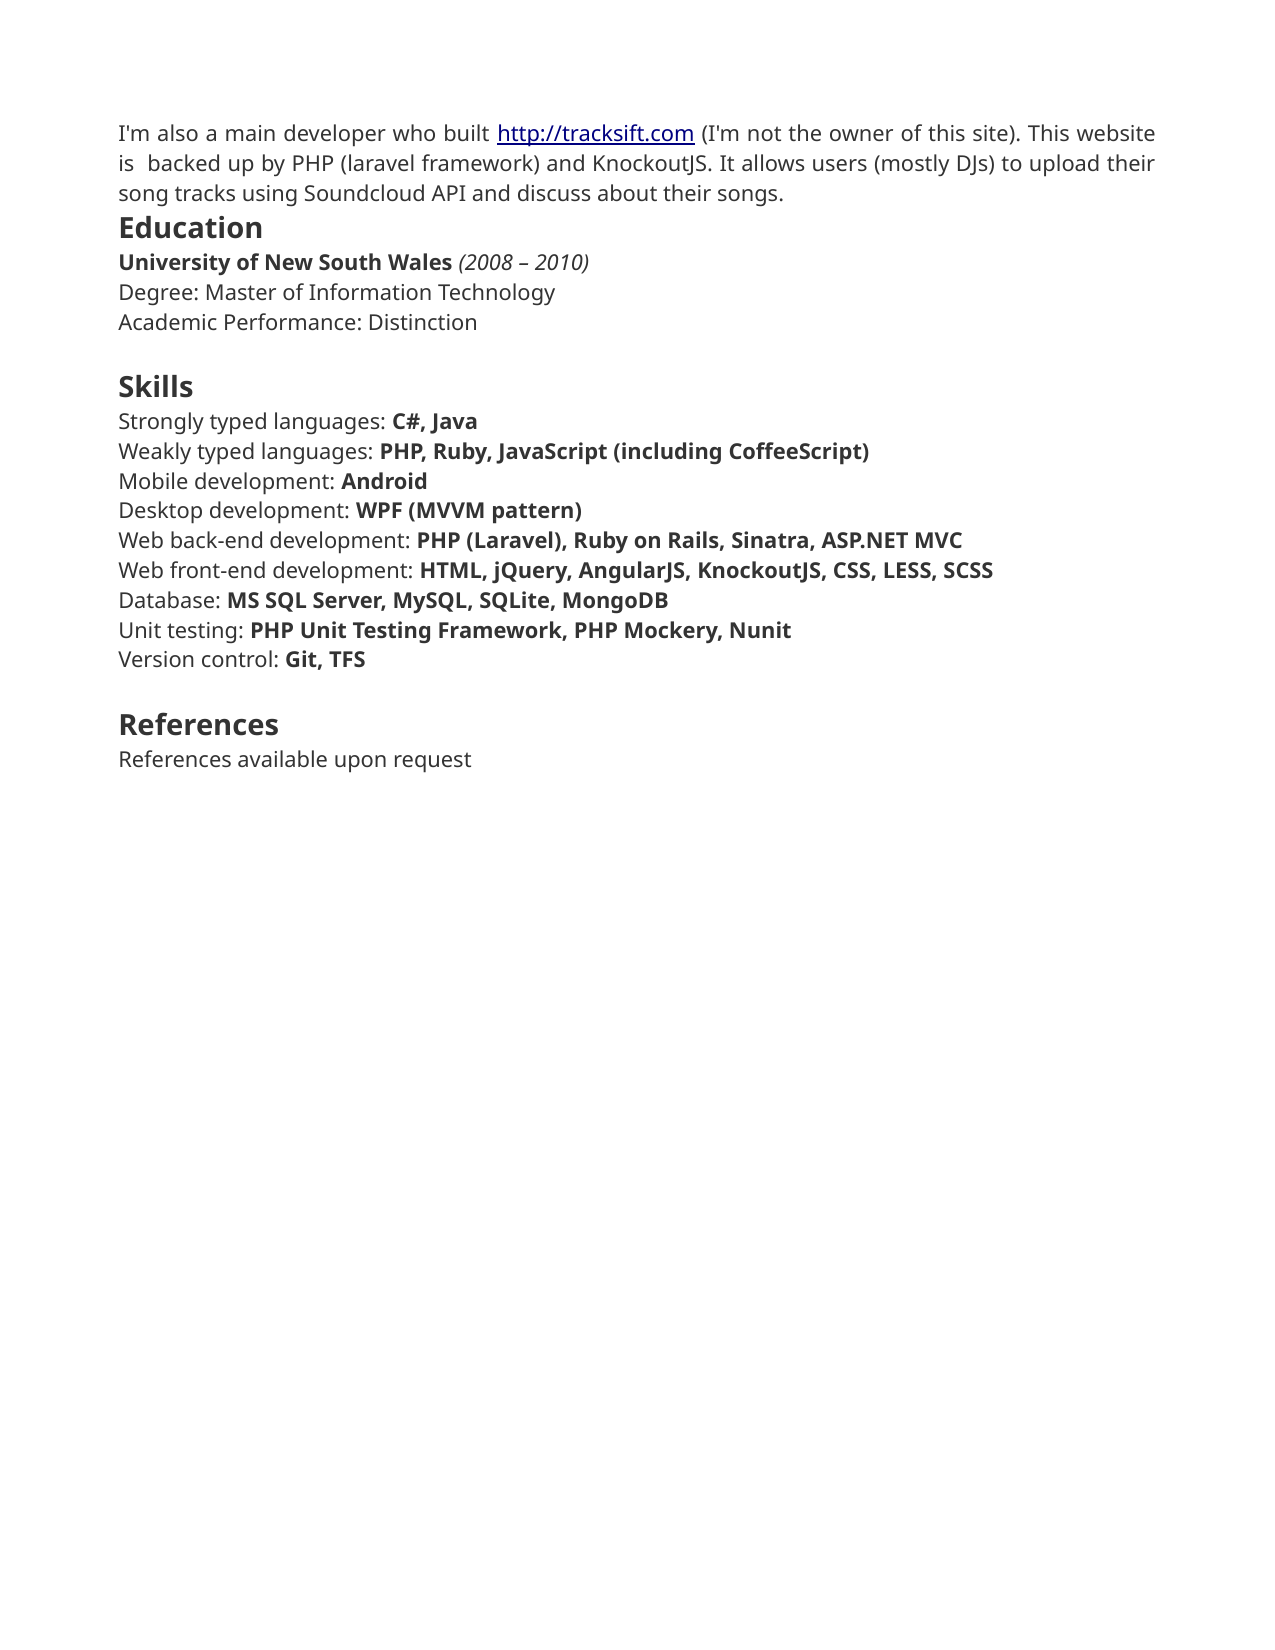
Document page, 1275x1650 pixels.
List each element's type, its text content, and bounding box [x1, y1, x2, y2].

text References available upon request [118, 744, 1157, 773]
text Mobile development: Android [118, 466, 1157, 495]
text Skills [118, 366, 1157, 406]
text Web front-end development: HTML, jQuery, AngularJS, KnockoutJS, CSS, LESS, SCSS [118, 555, 1157, 585]
text University of New South Wales (2008 – 2010) [118, 247, 1157, 277]
text Version control: Git, TFS [118, 644, 1157, 674]
text Education [118, 207, 1157, 247]
text Weakly typed languages: PHP, Ruby, JavaScript (including CoffeeScript) [118, 436, 1157, 466]
text References [118, 704, 1157, 744]
text I'm also a main developer who built http://tracksift.com (I'm not the owner of this site). This website is backed up by PHP (laravel framework) and KnockoutJS. It allows users (mostly DJs) to upload their song tracks using Soundcloud API and discuss about their songs. [118, 118, 1157, 207]
text Database: MS SQL Server, MySQL, SQLite, MongoDB [118, 585, 1157, 614]
text Degree: Master of Information Technology [118, 277, 1157, 307]
text Unit testing: PHP Unit Testing Framework, PHP Mockery, Nunit [118, 614, 1157, 644]
text Academic Performance: Distinction [118, 307, 1157, 337]
text Desktop development: WPF (MVVM pattern) [118, 495, 1157, 525]
text Strongly typed languages: C#, Java [118, 406, 1157, 436]
text Web back-end development: PHP (Laravel), Ruby on Rails, Sinatra, ASP.NET MVC [118, 525, 1157, 555]
